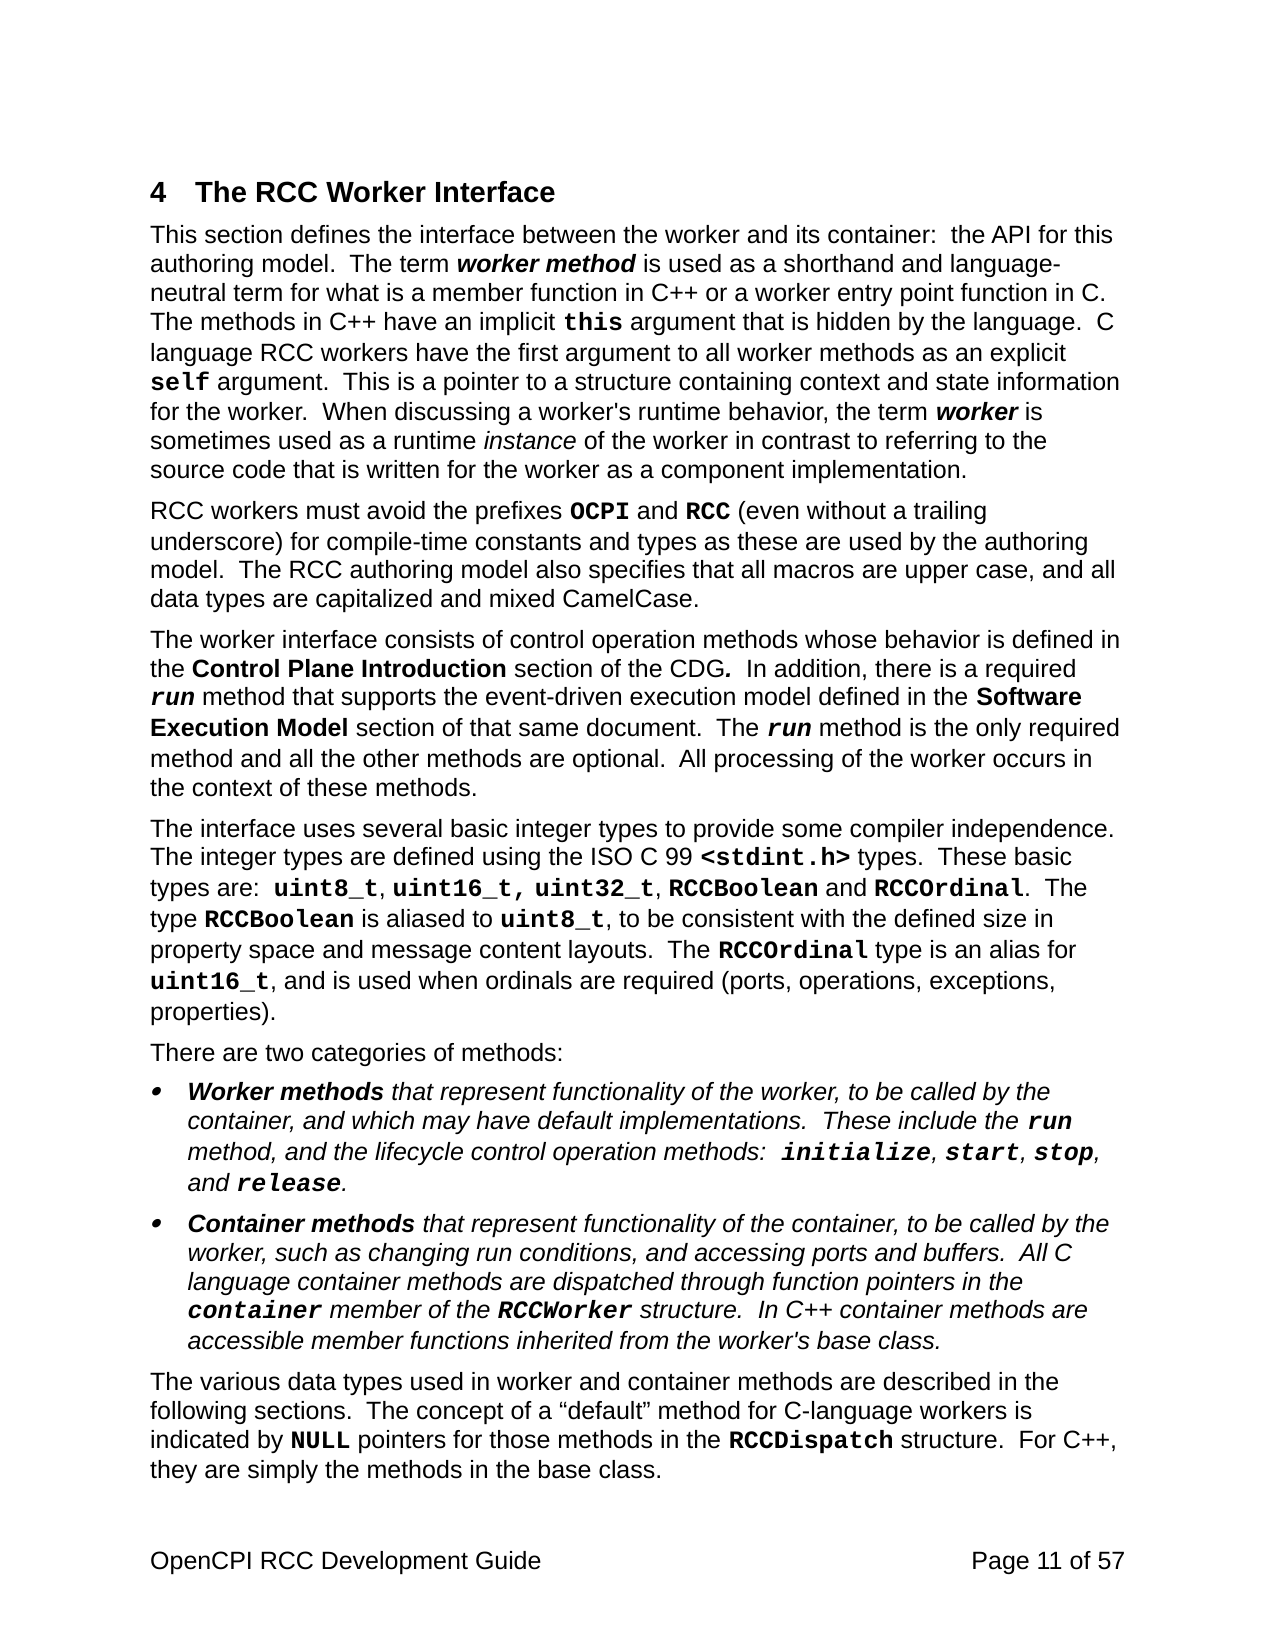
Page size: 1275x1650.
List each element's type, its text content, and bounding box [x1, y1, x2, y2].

text There are two categories of methods: [150, 1038, 1125, 1067]
text The interface uses several basic integer types to provide some compiler independence. The integer types are defined using the ISO C 99 <stdint.h> types. These basic types are: uint8_t, uint16_t, uint32_t, RCCBoolean and RCCOrdinal. The type RCCBoolean is aliased to uint8_t, to be consistent with the defined size in property space and message content layouts. The RCCOrdinal type is an alias for uint16_t, and is used when ordinals are required (ports, operations, exceptions, properties). [150, 814, 1125, 1026]
text The various data types used in worker and container methods are described in the following sections. The concept of a “default” method for C-language workers is indicated by NULL pointers for those methods in the RCCDispatch structure. For C++, they are simply the methods in the base class. [150, 1367, 1125, 1484]
text This section defines the interface between the worker and its container: the API for this authoring model. The term worker method is used as a shorthand and language-neutral term for what is a member function in C++ or a worker entry point function in C. The methods in C++ have an implicit this argument that is hidden by the language. C language RCC workers have the first argument to all worker methods as an explicit self argument. This is a pointer to a structure containing context and state information for the worker. When discussing a worker's runtime behavior, the term worker is sometimes used as a runtime instance of the worker in contrast to referring to the source code that is written for the worker as a component implementation. [150, 221, 1125, 484]
list Container methods that represent functionality of the container, to be called by the worker, such as changing run conditions, and accessing ports and buffers. All C language container methods are dispatched through function pointers in the container member of the RCCWorker structure. In C++ container methods are accessible member functions inherited from the worker's base class. [150, 1209, 1125, 1355]
text The worker interface consists of control operation methods whose behavior is defined in the Control Plane Introduction section of the CDG. In addition, there is a required run method that supports the event-driven execution model defined in the Software Execution Model section of that same document. The run method is the only required method and all the other methods are optional. All processing of the worker occurs in the context of these methods. [150, 625, 1125, 802]
list Worker methods that represent functionality of the worker, to be called by the container, and which may have default implementations. These include the run method, and the lifecycle control operation methods: initialize, start, stop, and release. [150, 1077, 1125, 1199]
subtitle The RCC Worker Interface [150, 175, 1125, 208]
text RCC workers must avoid the prefixes OCPI and RCC (even without a trailing underscore) for compile-time constants and types as these are used by the authoring model. The RCC authoring model also specifies that all macros are upper case, and all data types are capitalized and mixed CamelCase. [150, 496, 1125, 613]
